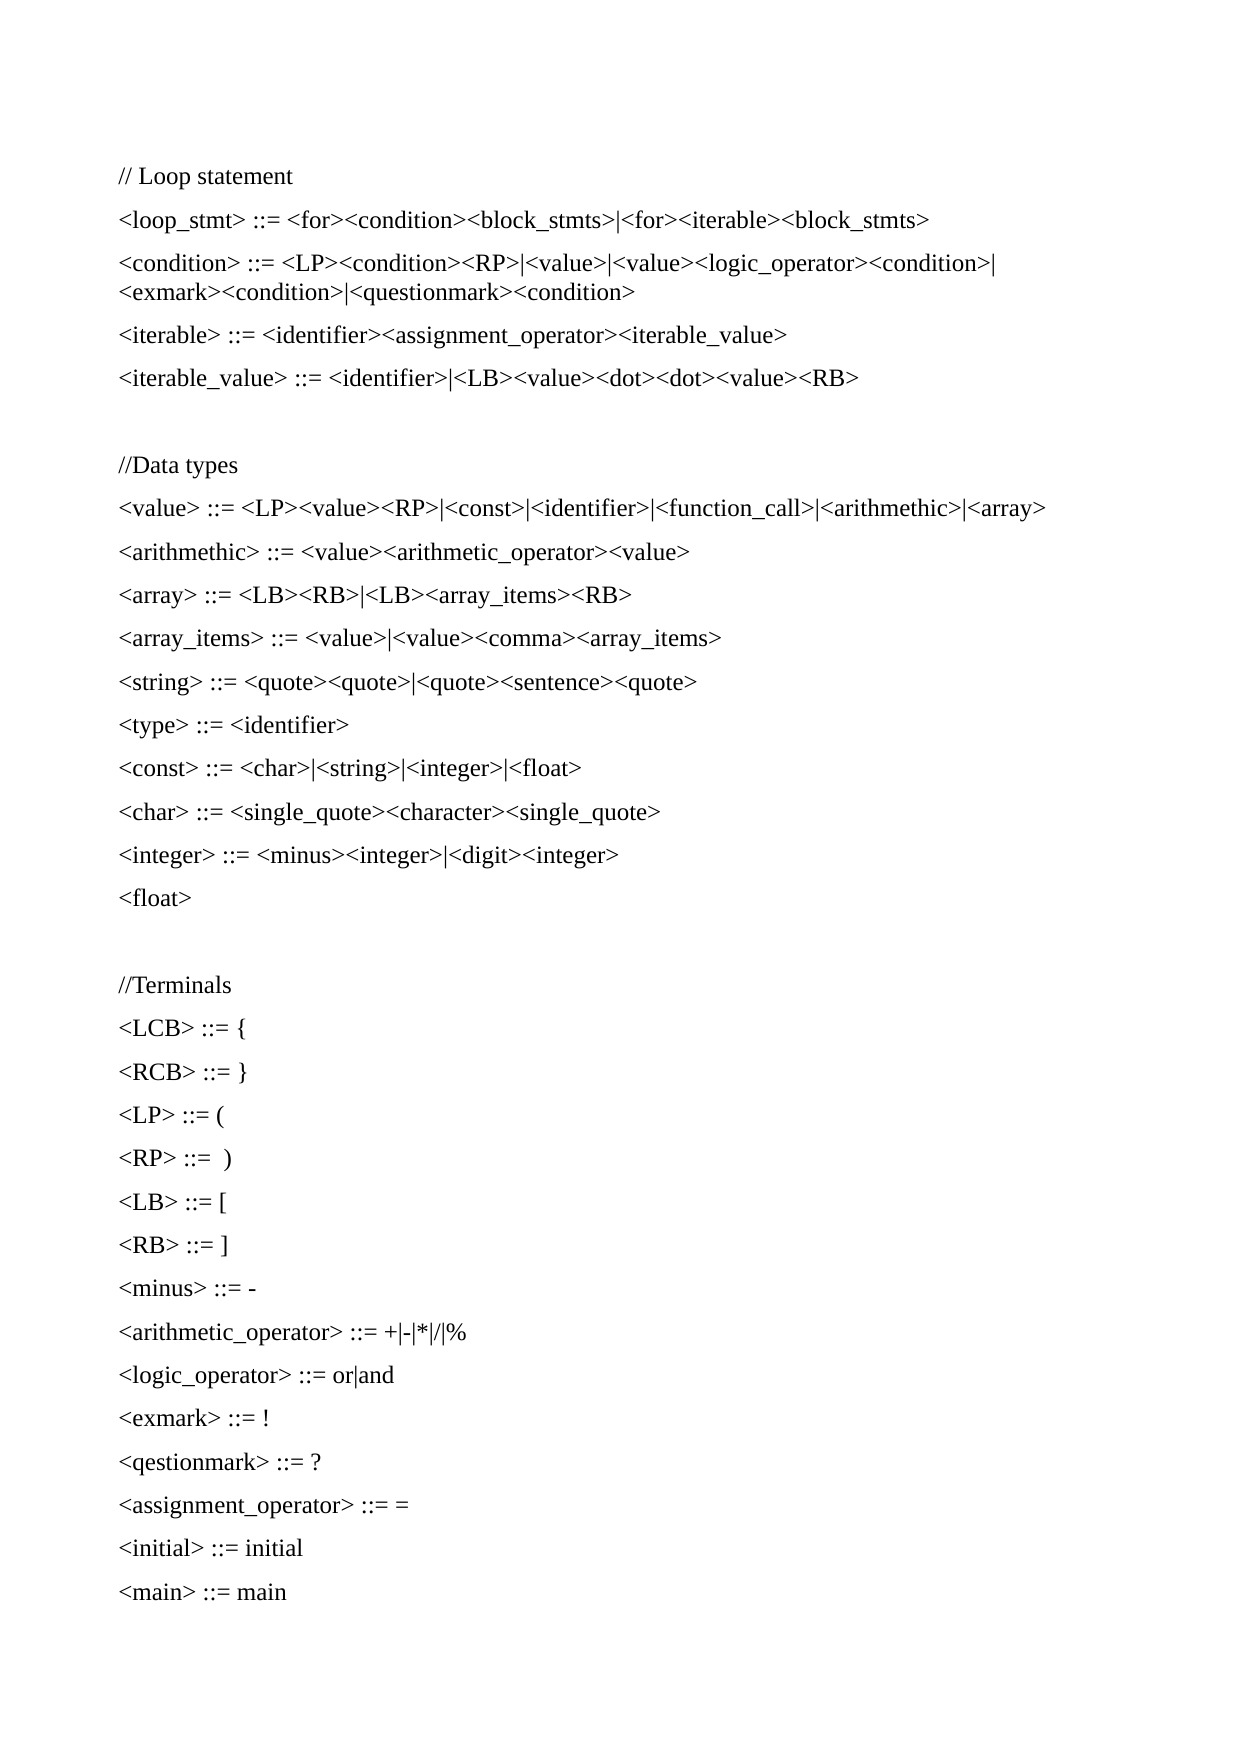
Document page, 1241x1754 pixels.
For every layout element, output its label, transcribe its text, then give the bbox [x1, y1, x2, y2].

text <RB> ::= ] [118, 1230, 1122, 1259]
text <qestionmark> ::= ? [118, 1447, 1122, 1476]
text <float> [118, 883, 1122, 912]
text <logic_operator> ::= or|and [118, 1360, 1122, 1389]
text <RP> ::= ) [118, 1143, 1122, 1172]
text <integer> ::= <minus><integer>|<digit><integer> [118, 840, 1122, 869]
text <loop_stmt> ::= <for><condition><block_stmts>|<for><iterable><block_stmts> [118, 205, 1122, 233]
text <iterable_value> ::= <identifier>|<LB><value><dot><dot><value><RB> [118, 363, 1122, 392]
text <array> ::= <LB><RB>|<LB><array_items><RB> [118, 580, 1122, 609]
text <initial> ::= initial [118, 1533, 1122, 1562]
text <string> ::= <quote><quote>|<quote><sentence><quote> [118, 667, 1122, 696]
text //Terminals [118, 970, 1122, 999]
text <value> ::= <LP><value><RP>|<const>|<identifier>|<function_call>|<arithmethic>|<array> [118, 493, 1122, 522]
text <LB> ::= [ [118, 1187, 1122, 1216]
text <arithmetic_operator> ::= +|-|*|/|% [118, 1317, 1122, 1346]
text <char> ::= <single_quote><character><single_quote> [118, 797, 1122, 826]
text <array_items> ::= <value>|<value><comma><array_items> [118, 623, 1122, 652]
text <exmark> ::= ! [118, 1403, 1122, 1432]
text <LCB> ::= { [118, 1013, 1122, 1042]
text <RCB> ::= } [118, 1057, 1122, 1086]
text <LP> ::= ( [118, 1100, 1122, 1129]
text <condition> ::= <LP><condition><RP>|<value>|<value><logic_operator><condition>|<exmark><condition>|<questionmark><condition> [118, 248, 1122, 306]
text <minus> ::= - [118, 1273, 1122, 1302]
text // Loop statement [118, 161, 1122, 190]
text <type> ::= <identifier> [118, 710, 1122, 739]
text <const> ::= <char>|<string>|<integer>|<float> [118, 753, 1122, 782]
text //Data types [118, 450, 1122, 479]
text <main> ::= main [118, 1577, 1122, 1606]
text <arithmethic> ::= <value><arithmetic_operator><value> [118, 537, 1122, 566]
text <iterable> ::= <identifier><assignment_operator><iterable_value> [118, 320, 1122, 349]
text <assignment_operator> ::= = [118, 1490, 1122, 1519]
